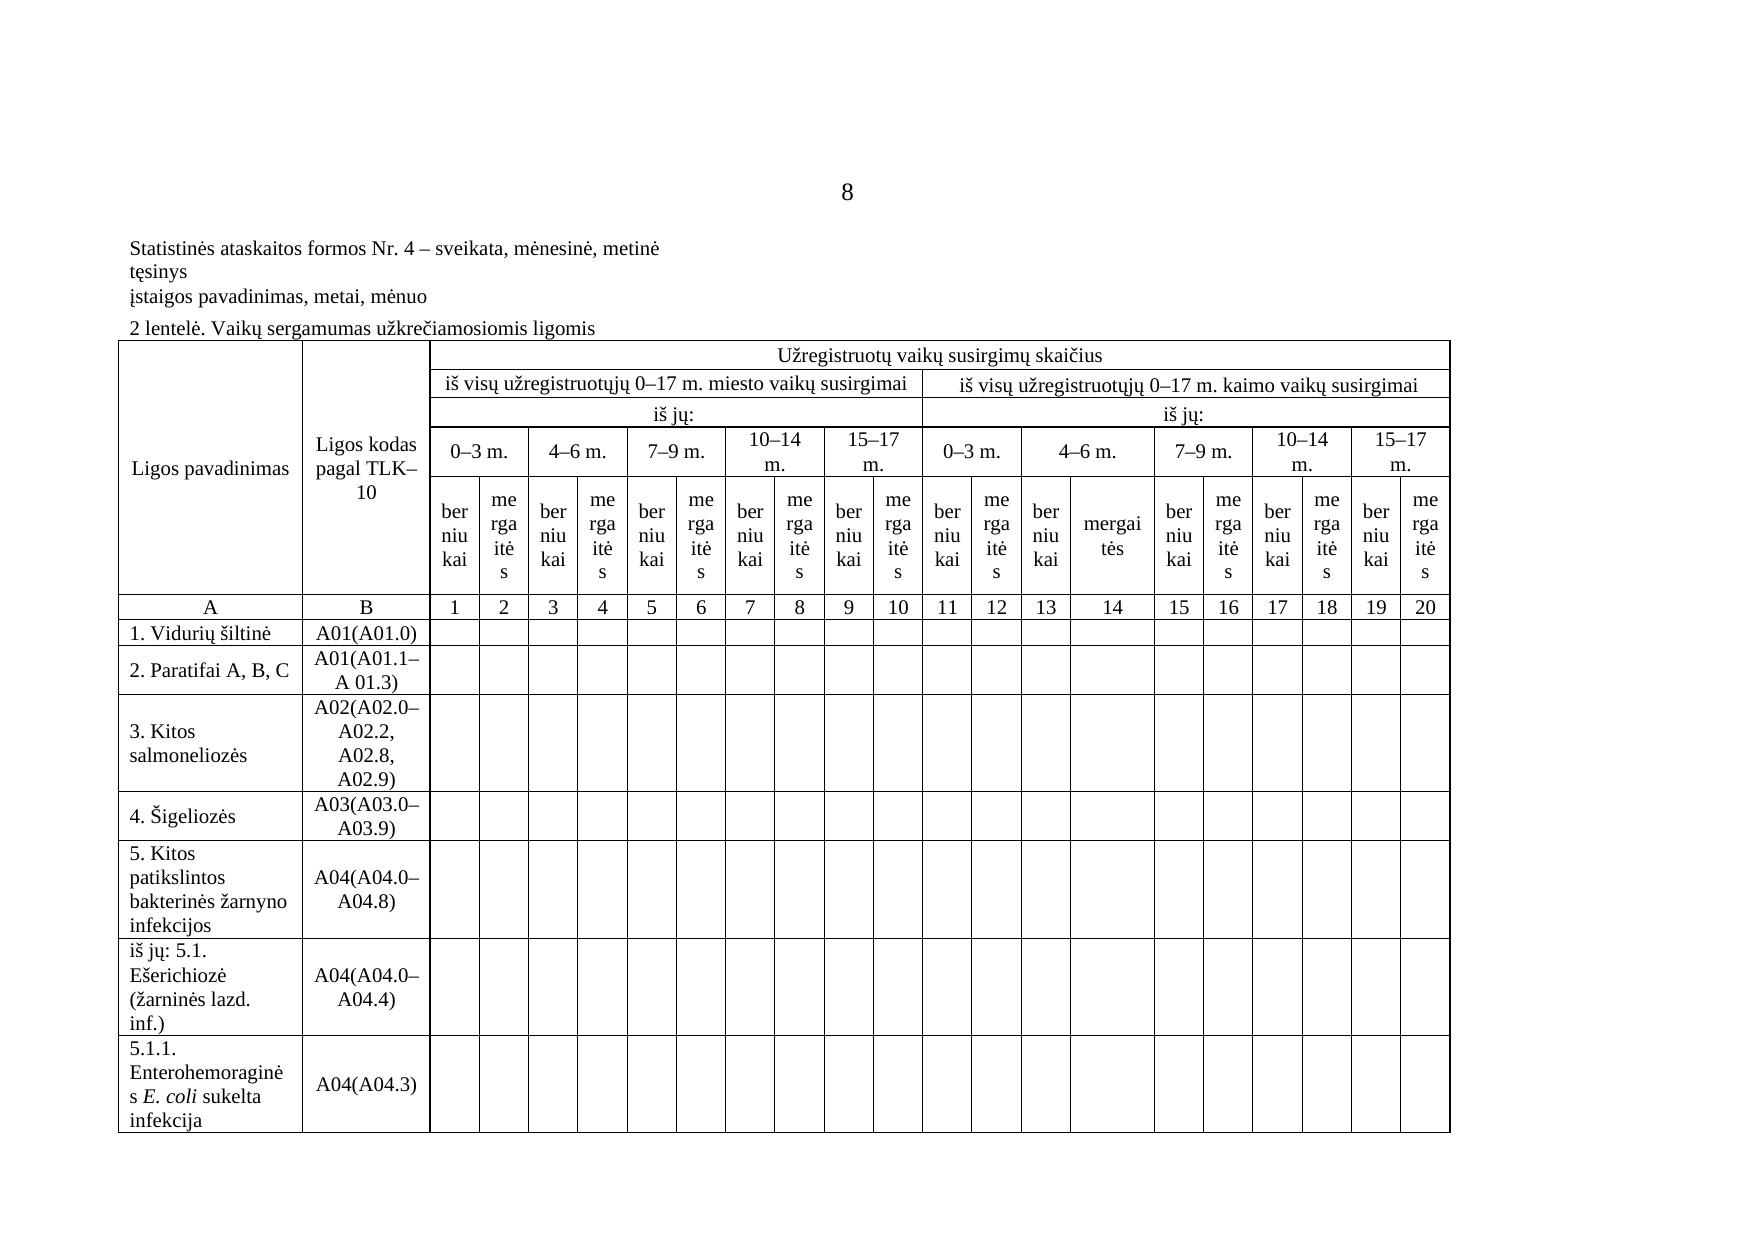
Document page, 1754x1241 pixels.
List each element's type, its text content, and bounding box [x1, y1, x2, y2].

table_cell mergaitės [677, 477, 725, 594]
table_cell 7–9 m. [628, 428, 725, 476]
table_cell 18 [1303, 595, 1351, 619]
table_cell [825, 792, 873, 840]
table_cell mergaitės [775, 477, 824, 594]
table_cell [1303, 939, 1351, 1035]
table_cell [1022, 792, 1070, 840]
table_cell 10 [874, 595, 922, 619]
table_cell [480, 841, 528, 937]
table_cell 5. Kitos patikslintos bakterinės žarnyno infekcijos [119, 841, 302, 937]
table_cell 1. Vidurių šiltinė [119, 620, 302, 644]
table_header [775, 207, 824, 283]
table_header [726, 207, 775, 283]
table_cell mergaitės [1401, 477, 1449, 594]
table_cell [874, 792, 922, 840]
table_cell [1155, 841, 1203, 937]
table_cell [1022, 1036, 1070, 1132]
table_cell [775, 620, 824, 644]
table_cell berniukai [825, 477, 873, 594]
table_cell A01(A01.1–A 01.3) [303, 646, 429, 694]
table_cell 16 [1204, 595, 1252, 619]
table_cell [1155, 646, 1203, 694]
table_header Statistinės ataskaitos formos Nr. 4 – sveikata, mėnesinė, metinė tęsinys [118, 207, 726, 283]
table_cell [873, 284, 923, 308]
table_cell iš jų: [923, 398, 1449, 426]
table_cell [1253, 792, 1302, 840]
table_cell A04(A04.0–A04.4) [303, 939, 429, 1035]
table_cell [1352, 841, 1400, 937]
table_cell [529, 695, 577, 791]
table_cell [1204, 1036, 1252, 1132]
table_cell [1071, 646, 1154, 694]
table_cell [628, 620, 676, 644]
table_cell mergaitės [874, 477, 922, 594]
table_header [1204, 207, 1253, 283]
table_cell [923, 620, 971, 644]
table_cell berniukai [1352, 477, 1400, 594]
table_cell 5 [628, 595, 676, 619]
table_cell [628, 695, 676, 791]
table_cell berniukai [628, 477, 676, 594]
table_cell [578, 695, 627, 791]
table_cell [1071, 939, 1154, 1035]
table_cell 8 [775, 595, 824, 619]
table_cell 15 [1155, 595, 1203, 619]
table_cell [726, 646, 774, 694]
table_cell [529, 646, 577, 694]
table_cell [1352, 939, 1400, 1035]
table_cell [1401, 792, 1449, 840]
table_cell [677, 1036, 725, 1132]
table_cell [726, 695, 774, 791]
table_cell [578, 284, 627, 308]
table_cell [874, 695, 922, 791]
table_cell [677, 792, 725, 840]
table_cell [529, 1036, 577, 1132]
table_cell A04(A04.3) [303, 1036, 429, 1132]
table_cell [480, 792, 528, 840]
table_cell [431, 620, 479, 644]
table_cell 2 lentelė. Vaikų sergamumas užkrečiamosiomis ligomis [118, 308, 1302, 340]
table_cell [726, 620, 774, 644]
table_cell 20 [1401, 595, 1449, 619]
table_cell 0–3 m. [431, 428, 528, 476]
table_cell [1401, 308, 1450, 340]
table_cell [1204, 841, 1252, 937]
table_cell [775, 939, 824, 1035]
table_cell [923, 1036, 971, 1132]
table_cell [677, 841, 725, 937]
table_cell 11 [923, 595, 971, 619]
table_cell 12 [972, 595, 1021, 619]
table_cell [923, 646, 971, 694]
table_cell [726, 939, 774, 1035]
table_cell [1352, 620, 1400, 644]
table_cell [1204, 792, 1252, 840]
table_cell mergaitės [1204, 477, 1252, 594]
table_cell [1154, 284, 1203, 308]
table_cell 10–14 m. [1253, 428, 1351, 476]
table_cell mergaitės [1303, 477, 1351, 594]
table_cell [480, 939, 528, 1035]
table_cell [578, 1036, 627, 1132]
table_cell įstaigos pavadinimas, metai, mėnuo [118, 284, 479, 308]
table_cell [1352, 792, 1400, 840]
table_cell [1302, 308, 1351, 340]
table_cell 9 [825, 595, 873, 619]
table_cell [1352, 695, 1400, 791]
table_cell [627, 284, 676, 308]
table_cell [480, 646, 528, 694]
table_cell berniukai [431, 477, 479, 594]
table_cell mergaitės [1071, 477, 1154, 594]
table_cell [1071, 792, 1154, 840]
table_cell [480, 1036, 528, 1132]
table_cell [677, 620, 725, 644]
table_cell [1303, 841, 1351, 937]
table_cell [479, 284, 528, 308]
table_cell [529, 841, 577, 937]
table_cell [1022, 939, 1070, 1035]
table_cell [1022, 620, 1070, 644]
table_cell A01(A01.0) [303, 620, 429, 644]
table_cell [825, 1036, 873, 1132]
table_cell [972, 792, 1021, 840]
table_header [1351, 207, 1401, 283]
table_cell [1303, 1036, 1351, 1132]
table_cell [825, 841, 873, 937]
table_cell [676, 284, 726, 308]
table_cell 4 [578, 595, 627, 619]
table_cell [775, 646, 824, 694]
table_cell [628, 792, 676, 840]
table_cell [1303, 792, 1351, 840]
table_cell [874, 939, 922, 1035]
table_cell [677, 939, 725, 1035]
table_cell [972, 939, 1021, 1035]
table_cell [1401, 646, 1449, 694]
table_header [1302, 207, 1351, 283]
table_cell [775, 841, 824, 937]
table_cell [1022, 841, 1070, 937]
table_cell [1401, 695, 1449, 791]
table_cell 2 [480, 595, 528, 619]
table_cell [874, 841, 922, 937]
table_cell [480, 695, 528, 791]
table_header [1154, 207, 1203, 283]
table_cell [824, 284, 873, 308]
table_cell [628, 646, 676, 694]
table_cell [972, 1036, 1021, 1132]
table_cell [874, 1036, 922, 1132]
table_cell [775, 695, 824, 791]
table_cell [1253, 284, 1302, 308]
table_cell [1071, 1036, 1154, 1132]
table_cell iš visų užregistruotųjų 0–17 m. miesto vaikų susirgimai [431, 370, 922, 397]
table_cell [1401, 284, 1450, 308]
table_cell 3 [529, 595, 577, 619]
table_cell [1204, 695, 1252, 791]
table_cell [775, 792, 824, 840]
table_cell [1155, 1036, 1203, 1132]
table_cell mergaitės [972, 477, 1021, 594]
table_cell 15–17 m. [825, 428, 922, 476]
table_cell [431, 841, 479, 937]
table_cell [972, 646, 1021, 694]
table_header [923, 207, 972, 283]
table_cell iš jų: [431, 398, 922, 426]
table_cell [677, 695, 725, 791]
table_cell [1303, 620, 1351, 644]
table_header [1401, 207, 1450, 283]
table_cell [726, 284, 775, 308]
table_cell [1302, 284, 1351, 308]
table_cell A [119, 595, 302, 619]
table_cell [529, 792, 577, 840]
table_cell [1303, 646, 1351, 694]
table_cell berniukai [1155, 477, 1203, 594]
table_cell [1352, 1036, 1400, 1132]
table_cell [1401, 841, 1449, 937]
table_cell 7–9 m. [1155, 428, 1252, 476]
table_cell berniukai [923, 477, 971, 594]
table_cell A04(A04.0–A04.8) [303, 841, 429, 937]
table_cell [775, 284, 824, 308]
table_cell [431, 646, 479, 694]
table_cell [923, 939, 971, 1035]
table_cell [1155, 620, 1203, 644]
table_cell [578, 841, 627, 937]
table_cell [1253, 841, 1302, 937]
table_cell [1351, 284, 1401, 308]
table_cell [578, 792, 627, 840]
table_cell [578, 620, 627, 644]
table_cell [1204, 646, 1252, 694]
table_cell [1253, 695, 1302, 791]
table_cell 4–6 m. [529, 428, 627, 476]
table_cell 0–3 m. [923, 428, 1021, 476]
table_cell [578, 939, 627, 1035]
table_cell 17 [1253, 595, 1302, 619]
table_cell [1022, 646, 1070, 694]
table_cell [825, 620, 873, 644]
table_cell [1401, 620, 1449, 644]
table_header [873, 207, 923, 283]
table_cell 5.1.1. Enterohemoraginės E. coli sukelta infekcija [119, 1036, 302, 1132]
table_cell [972, 695, 1021, 791]
table_cell A03(A03.0–A03.9) [303, 792, 429, 840]
table_cell [923, 841, 971, 937]
table_cell [972, 620, 1021, 644]
table_cell [1204, 939, 1252, 1035]
table_cell [1303, 695, 1351, 791]
table_cell [825, 646, 873, 694]
table_cell [923, 792, 971, 840]
table_cell [1253, 939, 1302, 1035]
table_header [1253, 207, 1302, 283]
table_cell 13 [1022, 595, 1070, 619]
table_cell [578, 646, 627, 694]
table_cell mergaitės [480, 477, 528, 594]
table_cell [874, 646, 922, 694]
table_cell [775, 1036, 824, 1132]
table_cell Ligos kodas pagal TLK–10 [303, 341, 429, 594]
table_cell [529, 284, 578, 308]
table_cell [726, 1036, 774, 1132]
table_cell [923, 695, 971, 791]
table_cell [431, 939, 479, 1035]
table_header [824, 207, 873, 283]
table_cell [431, 1036, 479, 1132]
table_header [972, 207, 1021, 283]
table_cell iš visų užregistruotųjų 0–17 m. kaimo vaikų susirgimai [923, 370, 1449, 397]
table_cell [1253, 646, 1302, 694]
table_header [1021, 207, 1070, 283]
table_cell [628, 841, 676, 937]
table_cell [628, 939, 676, 1035]
table_cell 4. Šigeliozės [119, 792, 302, 840]
table_cell berniukai [1022, 477, 1070, 594]
table_cell [1155, 939, 1203, 1035]
table_cell [923, 284, 972, 308]
table_cell [972, 284, 1021, 308]
table_cell [1022, 695, 1070, 791]
table_cell 1 [431, 595, 479, 619]
table_cell [480, 620, 528, 644]
table_cell 6 [677, 595, 725, 619]
table_cell [677, 646, 725, 694]
table_cell 7 [726, 595, 774, 619]
table_cell [529, 939, 577, 1035]
table_cell berniukai [1253, 477, 1302, 594]
table_cell [529, 620, 577, 644]
table_cell [1401, 1036, 1449, 1132]
table_cell [1071, 841, 1154, 937]
table_cell [431, 695, 479, 791]
table_cell [1155, 695, 1203, 791]
table_cell [1071, 695, 1154, 791]
table_cell [1204, 620, 1252, 644]
table_cell 2. Paratifai A, B, C [119, 646, 302, 694]
table_cell mergaitės [578, 477, 627, 594]
table_cell [726, 841, 774, 937]
table_cell [1253, 620, 1302, 644]
table_cell [1155, 792, 1203, 840]
table_cell 10–14 m. [726, 428, 824, 476]
table_cell [1204, 284, 1253, 308]
table_cell 14 [1071, 595, 1154, 619]
table_cell [1253, 1036, 1302, 1132]
table_cell [825, 695, 873, 791]
table_cell [1401, 939, 1449, 1035]
table_cell 19 [1352, 595, 1400, 619]
table_cell [874, 620, 922, 644]
table_cell [1021, 284, 1070, 308]
table_cell 3. Kitos salmoneliozės [119, 695, 302, 791]
table_cell [628, 1036, 676, 1132]
table_cell Užregistruotų vaikų susirgimų skaičius [431, 341, 1449, 368]
table_cell [1352, 646, 1400, 694]
table_cell [825, 939, 873, 1035]
table_cell 15–17 m. [1352, 428, 1449, 476]
table_cell B [303, 595, 429, 619]
table_cell [1351, 308, 1401, 340]
table_cell berniukai [529, 477, 577, 594]
table_cell Ligos pavadinimas [119, 341, 302, 594]
table_cell berniukai [726, 477, 774, 594]
table_cell [431, 792, 479, 840]
table_cell 4–6 m. [1022, 428, 1154, 476]
table_header [1070, 207, 1154, 283]
table_cell iš jų: 5.1. Ešerichiozė (žarninės lazd. inf.) [119, 939, 302, 1035]
table_cell [1070, 284, 1154, 308]
table_cell [1071, 620, 1154, 644]
table_cell [726, 792, 774, 840]
table_cell A02(A02.0–A02.2, A02.8, A02.9) [303, 695, 429, 791]
table_cell [972, 841, 1021, 937]
